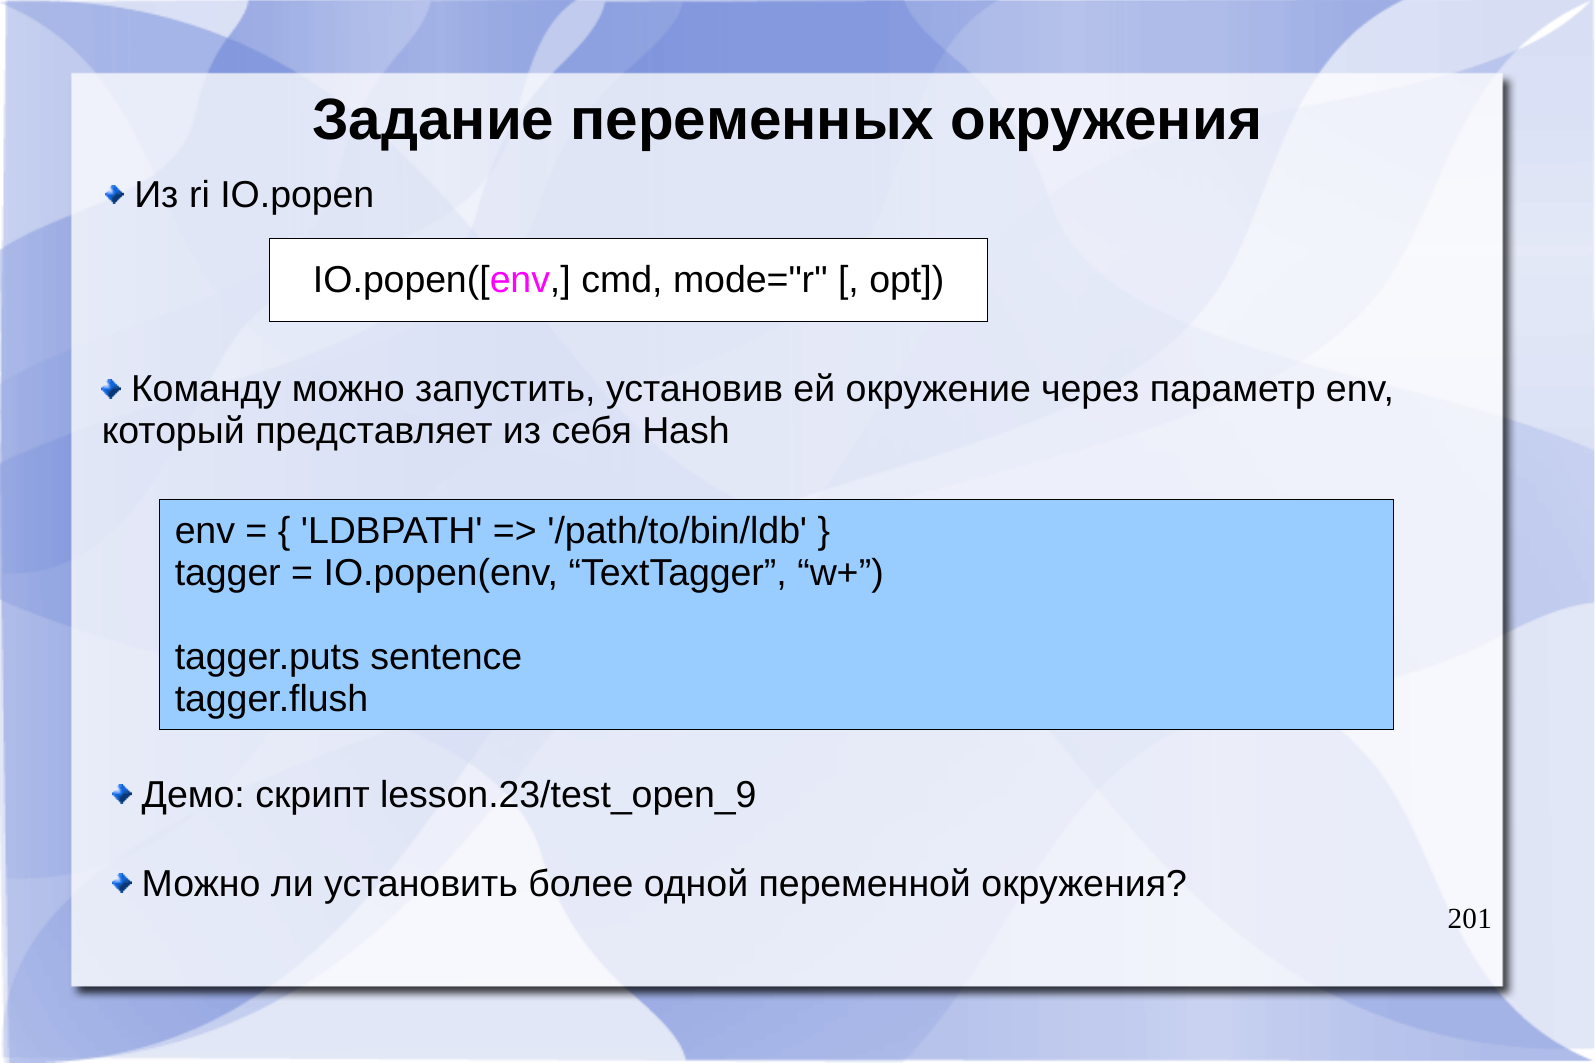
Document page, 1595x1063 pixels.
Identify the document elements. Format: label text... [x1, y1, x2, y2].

text_box Демо: скрипт lesson.23/test_open_9 [97, 766, 772, 823]
text_box IO.popen([env,] cmd, mode="r" [, opt]) [269, 238, 988, 322]
text_box Можно ли установить более одной переменной окружения? [97, 854, 1202, 912]
text_box Команду можно запустить, установив ей окружение через параметр env, который представляет из себя Hash [87, 360, 1440, 460]
text_box env = { 'LDBPATH' => '/path/to/bin/ldb' } tagger = IO.popen(env, “TextTagger”, “w+”) tagger.puts sentence tagger.flush [159, 499, 1394, 730]
picture [0, 0, 1595, 1063]
title Задание переменных окружения [75, 75, 1501, 164]
text_box Из ri IO.popen [90, 166, 390, 223]
